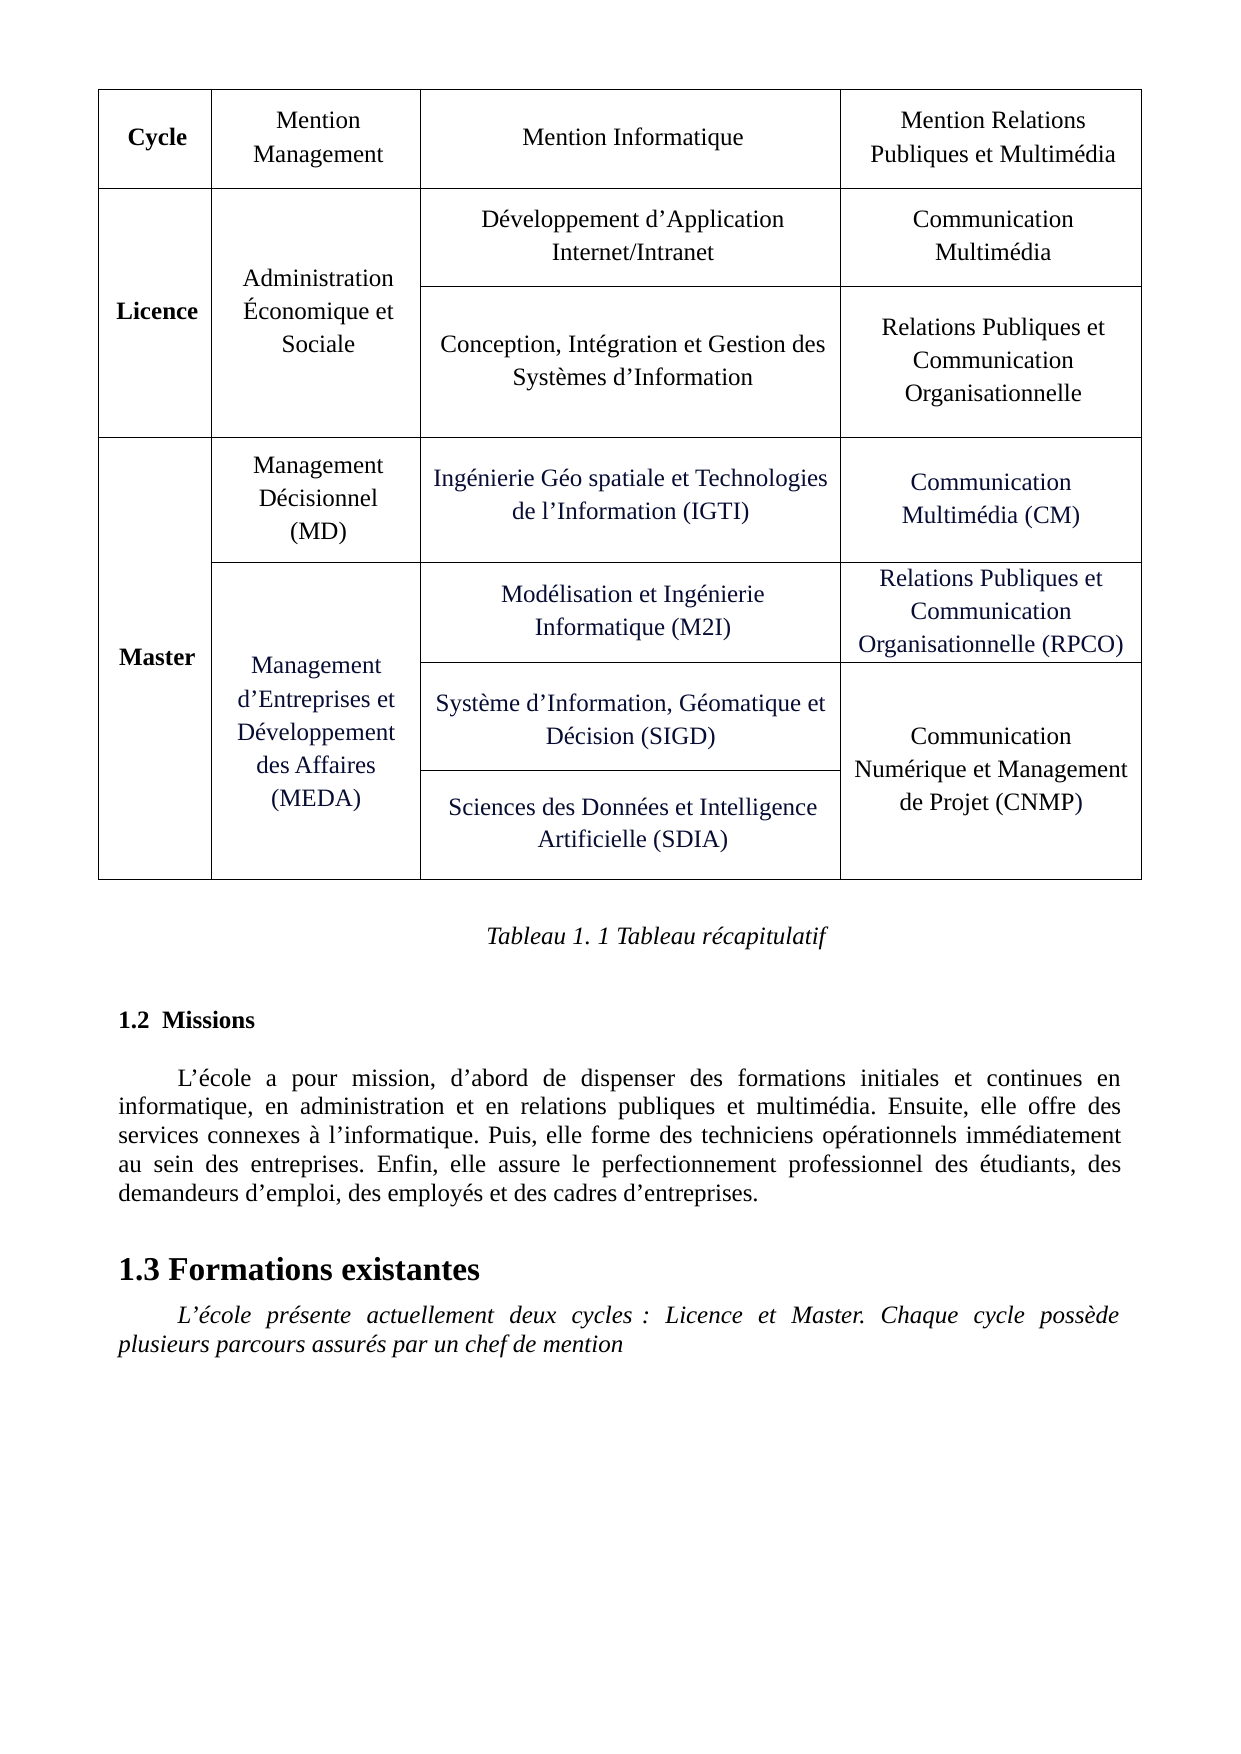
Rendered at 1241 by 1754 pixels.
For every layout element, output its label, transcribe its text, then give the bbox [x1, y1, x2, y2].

table_cell Master [99, 438, 211, 878]
table_header Cycle [99, 90, 211, 188]
text L’école a pour mission, d’abord de dispenser des formations initiales et continues en informatique, en administration et en relations publiques et multimédia. Ensuite, elle offre des services connexes à l’informatique. Puis, elle forme des techniciens opérationnels immédiatement au sein des entreprises. Enfin, elle assure le perfectionnement professionnel des étudiants, des demandeurs d’emploi, des employés et des cadres d’entreprises. [118, 1063, 1122, 1206]
table_cell Communication Multimédia [841, 189, 1141, 286]
table_cell Système d’Information, Géomatique et Décision (SIGD) [421, 663, 840, 770]
table_cell Développement d’Application Internet/Intranet [421, 189, 840, 286]
table_cell Management Décisionnel (MD) [212, 438, 420, 562]
table_cell Relations Publiques et Communication Organisationnelle [841, 287, 1141, 437]
table_cell Licence [99, 189, 211, 437]
table_cell Management d’Entreprises et Développement des Affaires (MEDA) [212, 563, 420, 878]
text L’école présente actuellement deux cycles : Licence et Master. Chaque cycle possède plusieurs parcours assurés par un chef de mention [118, 1301, 1122, 1358]
text Tableau 1. 1 Tableau récapitulatif [118, 921, 1122, 949]
table_cell Relations Publiques et Communication Organisationnelle (RPCO) [841, 563, 1141, 662]
table_cell Communication Multimédia (CM) [841, 438, 1141, 562]
table_cell Ingénierie Géo spatiale et Technologies de l’Information (IGTI) [421, 438, 840, 562]
table_cell Communication Numérique et Management de Projet (CNMP) [841, 663, 1141, 878]
subtitle 1.3 Formations existantes [118, 1250, 1122, 1288]
table_header Mention Informatique [421, 90, 840, 188]
table_header Mention Relations Publiques et Multimédia [841, 90, 1141, 188]
table_cell Conception, Intégration et Gestion des Systèmes d’Information [421, 287, 840, 437]
table_cell Modélisation et Ingénierie Informatique (M2I) [421, 563, 840, 662]
table_cell Sciences des Données et Intelligence Artificielle (SDIA) [421, 771, 840, 878]
text 1.2 Missions [118, 1005, 1122, 1034]
table_cell Administration Économique et Sociale [212, 189, 420, 437]
table_header Mention Management [212, 90, 420, 188]
